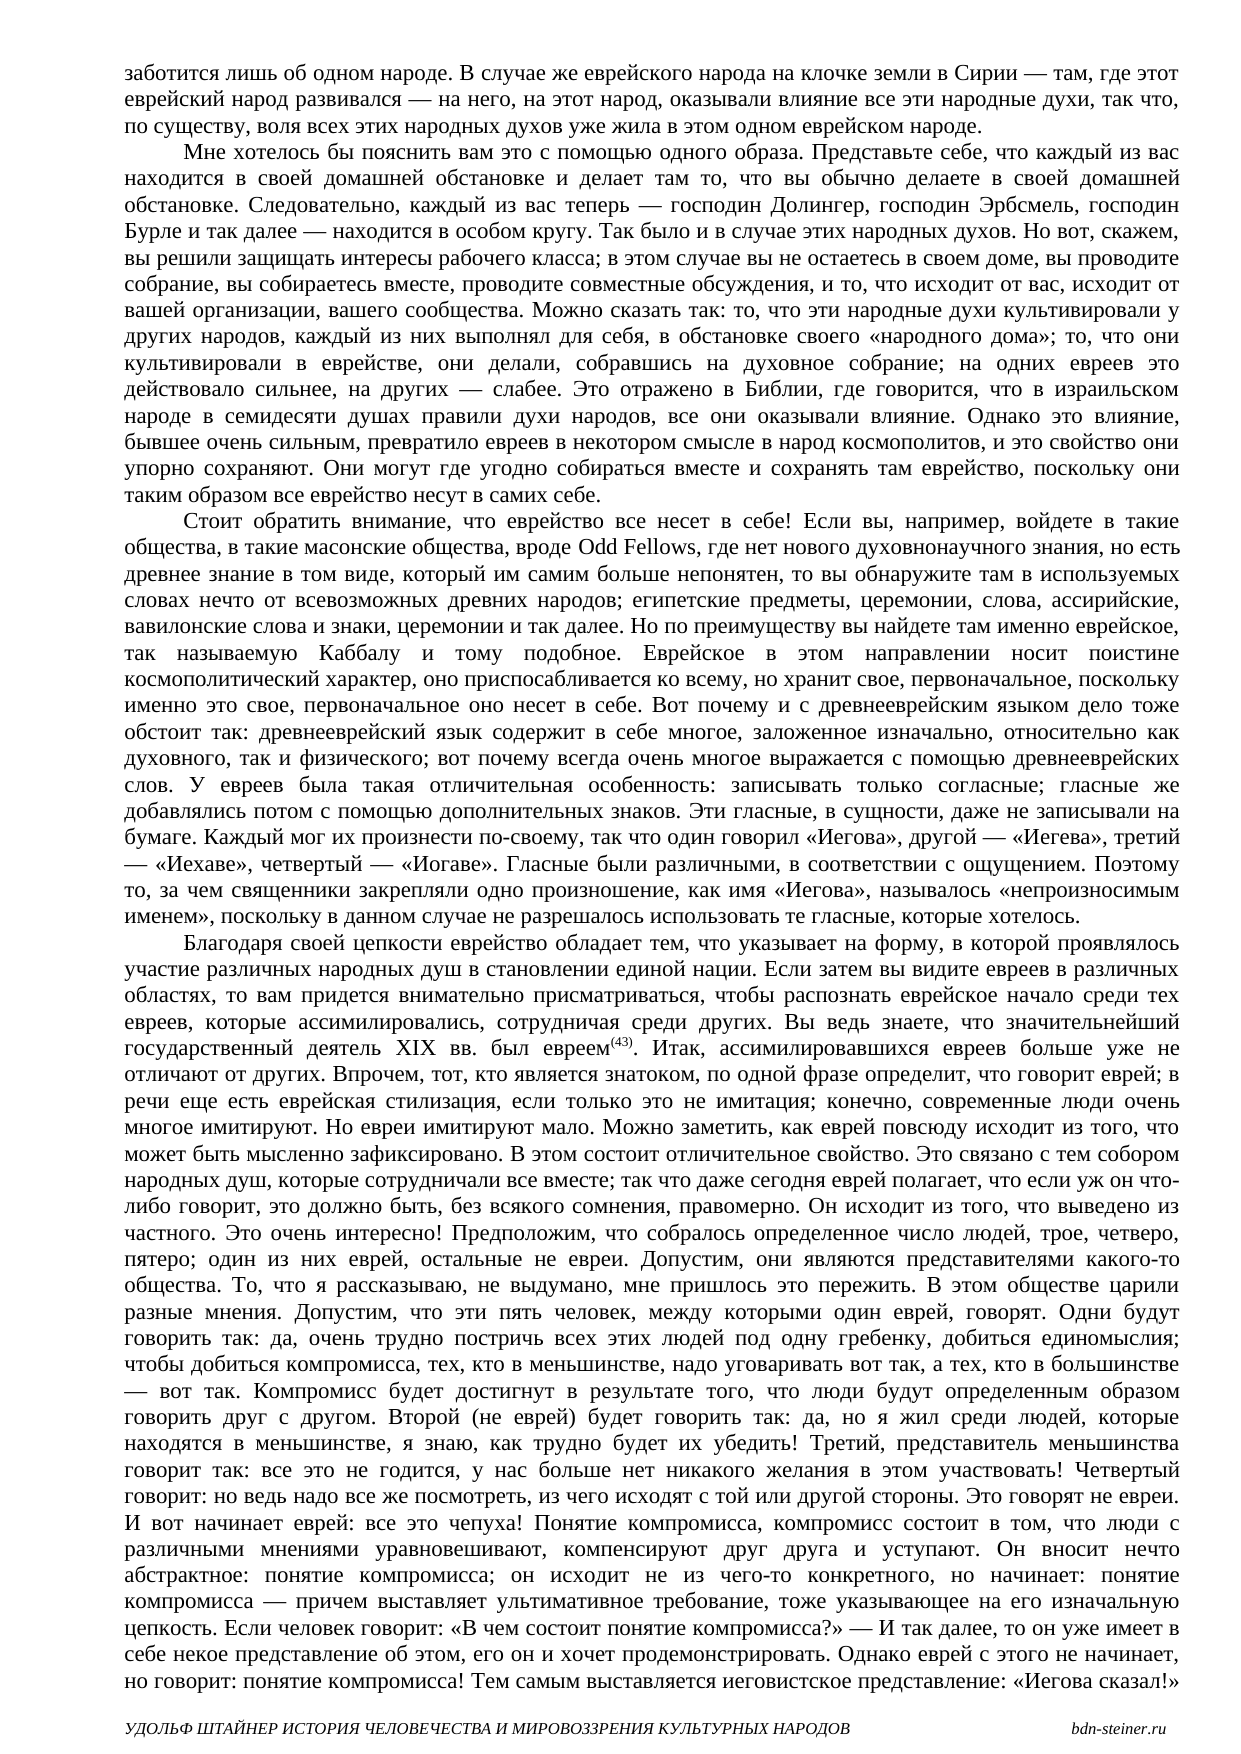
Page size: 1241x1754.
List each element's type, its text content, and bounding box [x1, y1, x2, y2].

text Благодаря своей цепкости еврейство обладает тем, что указывает на форму, в которой проявлялось участие различных народных душ в становлении единой нации. Если затем вы видите евреев в различных областях, то вам придется внимательно присматриваться, чтобы распознать еврейское начало среди тех евреев, которые ассимилировались, сотрудничая среди других. Вы ведь знаете, что значительнейший государственный деятель XIX вв. был евреем(43). Итак, ассимилировавшихся евреев больше уже не отличают от других. Впрочем, тот, кто является знатоком, по одной фразе определит, что говорит еврей; в речи еще есть еврейская стилизация, если только это не имитация; конечно, современные люди очень многое имитируют. Но евреи имитируют мало. Можно заметить, как еврей повсюду исходит из того, что может быть мысленно зафиксировано. В этом состоит отличительное свойство. Это связано с тем собором народных душ, которые сотрудничали все вместе; так что даже сегодня еврей полагает, что если уж он что-либо говорит, это должно быть, без всякого сомнения, правомерно. Он исходит из того, что выведено из частного. Это очень интересно! Предположим, что собралось определенное число людей, трое, четверо, пятеро; один из них еврей, остальные не евреи. Допустим, они являются представителями какого-то общества. То, что я рассказываю, не выдумано, мне пришлось это пережить. В этом обществе царили разные мнения. Допустим, что эти пять человек, между которыми один еврей, говорят. Одни будут говорить так: да, очень трудно постричь всех этих людей под одну гребенку, добиться единомыслия; чтобы добиться компромисса, тех, кто в меньшинстве, надо уговаривать вот так, а тех, кто в большинстве — вот так. Компромисс будет достигнут в результате того, что люди будут определенным образом говорить друг с другом. Второй (не еврей) будет говорить так: да, но я жил среди людей, которые находятся в меньшинстве, я знаю, как трудно будет их убедить! Третий, представитель меньшинства говорит так: все это не годится, у нас больше нет никакого желания в этом участвовать! Четвертый говорит: но ведь надо все же посмотреть, из чего исходят с той или другой стороны. Это говорят не евреи. И вот начинает еврей: все это чепуха! Понятие компромисса, компромисс состоит в том, что люди с различными мнениями уравновешивают, компенсируют друг друга и уступают. Он вносит нечто абстрактное: понятие компромисса; он исходит не из чего-то конкретного, но начинает: понятие компромисса — причем выставляет ультимативное требование, тоже указывающее на его изначальную цепкость. Если человек говорит: «В чем состоит понятие компромисса?» — И так далее, то он уже имеет в себе некое представление об этом, его он и хочет продемонстрировать. Однако еврей с этого не начинает, но говорит: понятие компромисса! Тем самым выставляется иеговистское представление: «Иегова сказал!» [124, 929, 1181, 1693]
text заботится лишь об одном народе. В случае же еврейского народа на клочке земли в Сирии — там, где этот еврейский народ развивался — на него, на этот народ, оказывали влияние все эти народные духи, так что, по существу, воля всех этих народных духов уже жила в этом одном еврейском народе. [124, 59, 1181, 138]
text Стоит обратить внимание, что еврейство все несет в себе! Если вы, например, войдете в такие общества, в такие масонские общества, вроде Odd Fellows, где нет нового духовнонаучного знания, но есть древнее знание в том виде, который им самим больше непонятен, то вы обнаружите там в используемых словах нечто от всевозможных древних народов; египетские предметы, церемонии, слова, ассирийские, вавилонские слова и знаки, церемонии и так далее. Но по преимуществу вы найдете там именно еврейское, так называемую Каббалу и тому подобное. Еврейское в этом направлении носит поистине космополитический характер, оно приспосабливается ко всему, но хранит свое, первоначальное, поскольку именно это свое, первоначальное оно несет в себе. Вот почему и с древнееврейским языком дело тоже обстоит так: древнееврейский язык содержит в себе многое, заложенное изначально, относительно как духовного, так и физического; вот почему всегда очень многое выражается с помощью древнееврейских слов. У евреев была такая отличительная особенность: записывать только согласные; гласные же добавлялись потом с помощью дополнительных знаков. Эти гласные, в сущности, даже не записывали на бумаге. Каждый мог их произнести по-своему, так что один говорил «Иегова», другой — «Иегева», третий — «Иехаве», четвертый — «Иогаве». Гласные были различными, в соответствии с ощущением. Поэтому то, за чем священники закрепляли одно произношение, как имя «Иегова», называлось «непроизносимым именем», поскольку в данном случае не разрешалось использовать те гласные, которые хотелось. [124, 507, 1181, 929]
text Мне хотелось бы пояснить вам это с помощью одного образа. Представьте себе, что каждый из вас находится в своей домашней обстановке и делает там то, что вы обычно делаете в своей домашней обстановке. Следовательно, каждый из вас теперь — господин Долингер, господин Эрбсмель, господин Бурле и так далее — находится в особом кругу. Так было и в случае этих народных духов. Но вот, скажем, вы решили защищать интересы рабочего класса; в этом случае вы не остаетесь в своем доме, вы проводите собрание, вы собираетесь вместе, проводите совместные обсуждения, и то, что исходит от вас, исходит от вашей организации, вашего сообщества. Можно сказать так: то, что эти народные духи культивировали у других народов, каждый из них выполнял для себя, в обстановке своего «народного дома»; то, что они культивировали в еврействе, они делали, собравшись на духовное собрание; на одних евреев это действовало сильнее, на других — слабее. Это отражено в Библии, где говорится, что в израильском народе в семидесяти душах правили духи народов, все они оказывали влияние. Однако это влияние, бывшее очень сильным, превратило евреев в некотором смысле в народ космополитов, и это свойство они упорно сохраняют. Они могут где угодно собираться вместе и сохранять там еврейство, поскольку они таким образом все еврейство несут в самих себе. [124, 138, 1181, 507]
